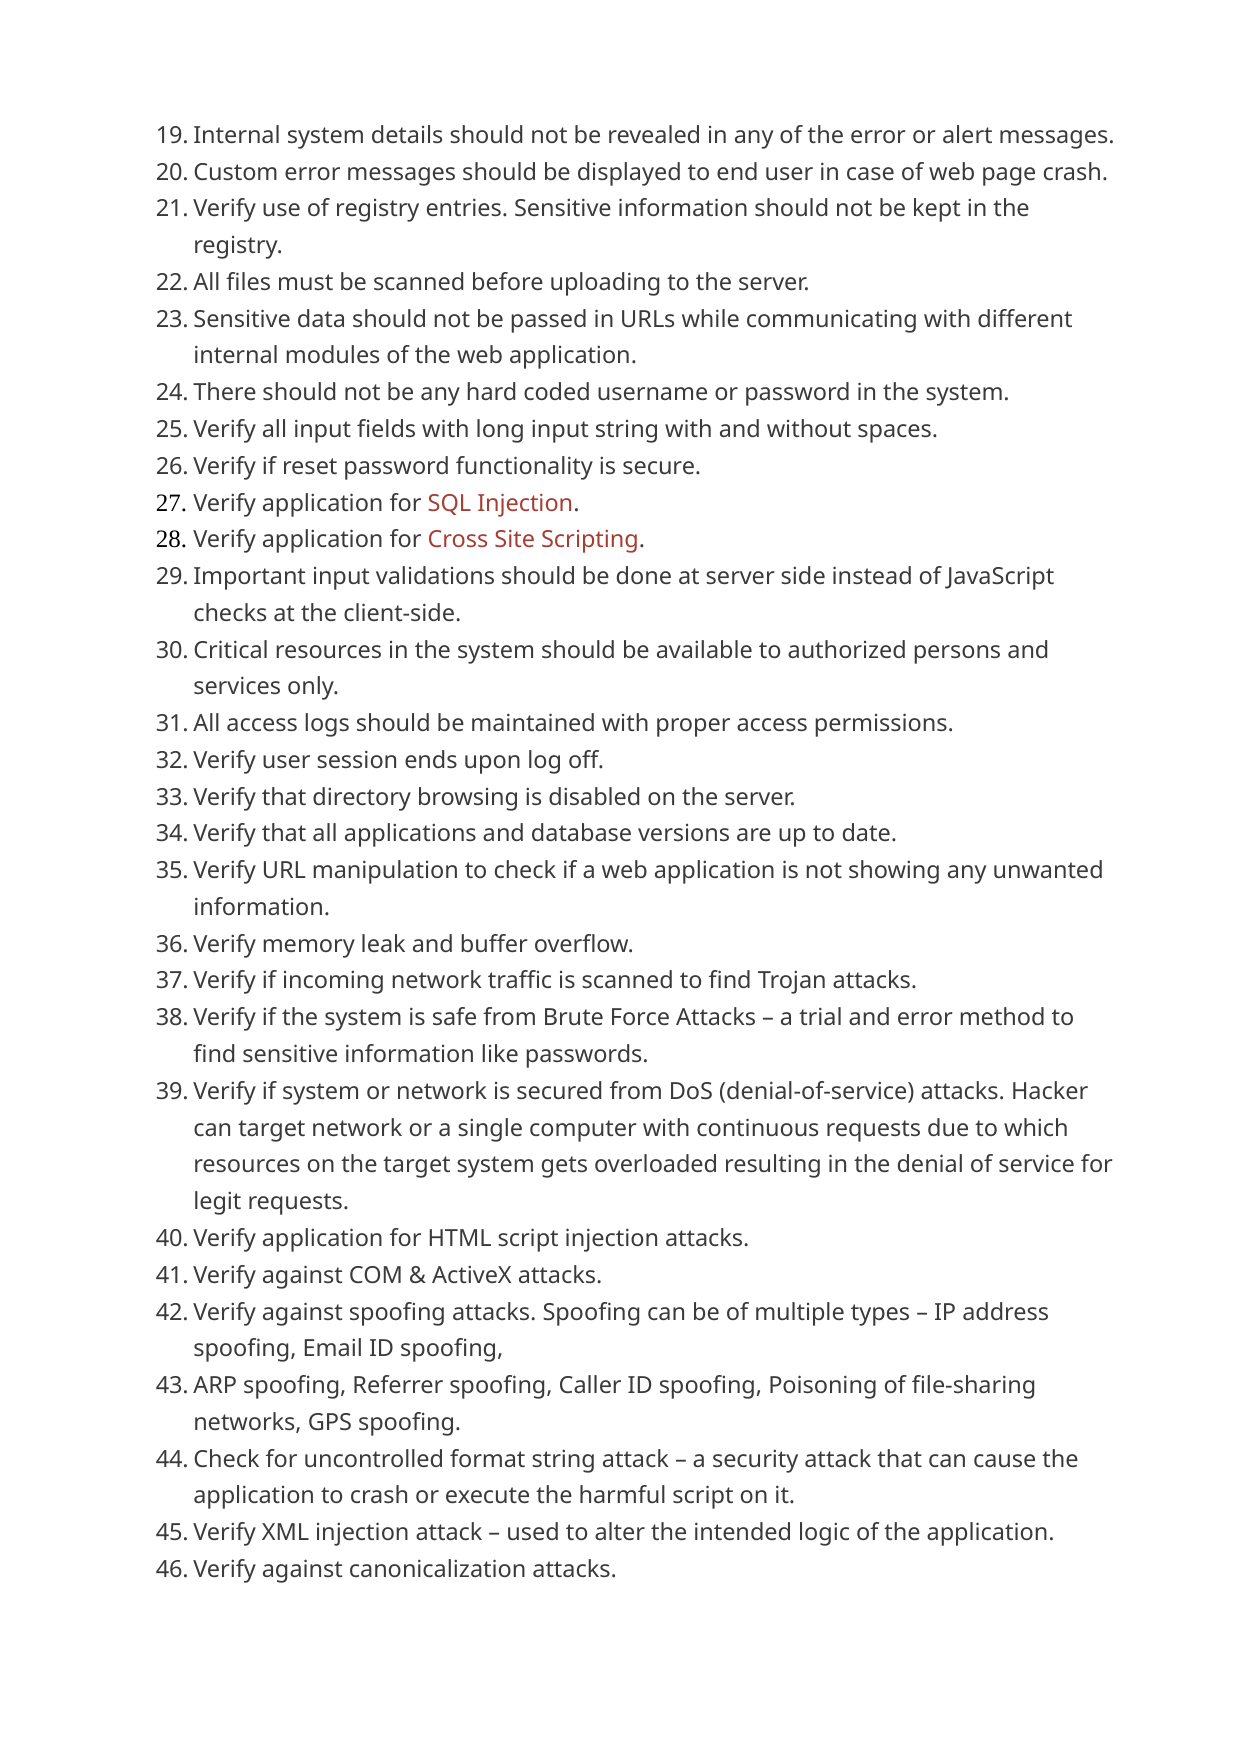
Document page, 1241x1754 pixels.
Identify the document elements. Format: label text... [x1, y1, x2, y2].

list Internal system details should not be revealed in any of the error or alert messages. [156, 118, 1122, 150]
list Verify if the system is safe from Brute Force Attacks – a trial and error method to find sensitive information like passwords. [156, 1001, 1122, 1069]
list Verify application for SQL Injection. [156, 486, 1122, 518]
list Verify if system or network is secured from DoS (denial-of-service) attacks. Hacker can target network or a single computer with continuous requests due to which resources on the target system gets overloaded resulting in the denial of service for legit requests. [156, 1074, 1122, 1216]
list Verify that directory browsing is disabled on the server. [156, 780, 1122, 812]
list Critical resources in the system should be available to authorized persons and services only. [156, 633, 1122, 702]
list All access logs should be maintained with proper access permissions. [156, 706, 1122, 738]
list Custom error messages should be displayed to end user in case of web page crash. [156, 155, 1122, 187]
list Verify application for Cross Site Scripting. [156, 523, 1122, 554]
list Verify against COM & ActiveX attacks. [156, 1258, 1122, 1290]
list Verify against spoofing attacks. Spoofing can be of multiple types – IP address spoofing, Email ID spoofing, [156, 1295, 1122, 1363]
list Verify user session ends upon log off. [156, 743, 1122, 775]
list Verify against canonicalization attacks. [156, 1552, 1122, 1584]
list Verify that all applications and database versions are up to date. [156, 817, 1122, 849]
list ARP spoofing, Referrer spoofing, Caller ID spoofing, Poisoning of file-sharing networks, GPS spoofing. [156, 1368, 1122, 1437]
list Verify memory leak and buffer overflow. [156, 927, 1122, 959]
list Verify if reset password functionality is secure. [156, 449, 1122, 481]
list Check for uncontrolled format string attack – a security attack that can cause the application to crash or execute the harmful script on it. [156, 1442, 1122, 1511]
list Verify if incoming network traffic is scanned to find Trojan attacks. [156, 964, 1122, 996]
list Verify application for HTML script injection attacks. [156, 1221, 1122, 1253]
list Sensitive data should not be passed in URLs while communicating with different internal modules of the web application. [156, 302, 1122, 371]
list Verify XML injection attack – used to alter the intended logic of the application. [156, 1515, 1122, 1547]
list There should not be any hard coded username or password in the system. [156, 376, 1122, 407]
list Verify all input fields with long input string with and without spaces. [156, 412, 1122, 444]
list Verify use of registry entries. Sensitive information should not be kept in the registry. [156, 192, 1122, 260]
list Important input validations should be done at server side instead of JavaScript checks at the client-side. [156, 559, 1122, 628]
list All files must be scanned before uploading to the server. [156, 265, 1122, 297]
list Verify URL manipulation to check if a web application is not showing any unwanted information. [156, 853, 1122, 922]
